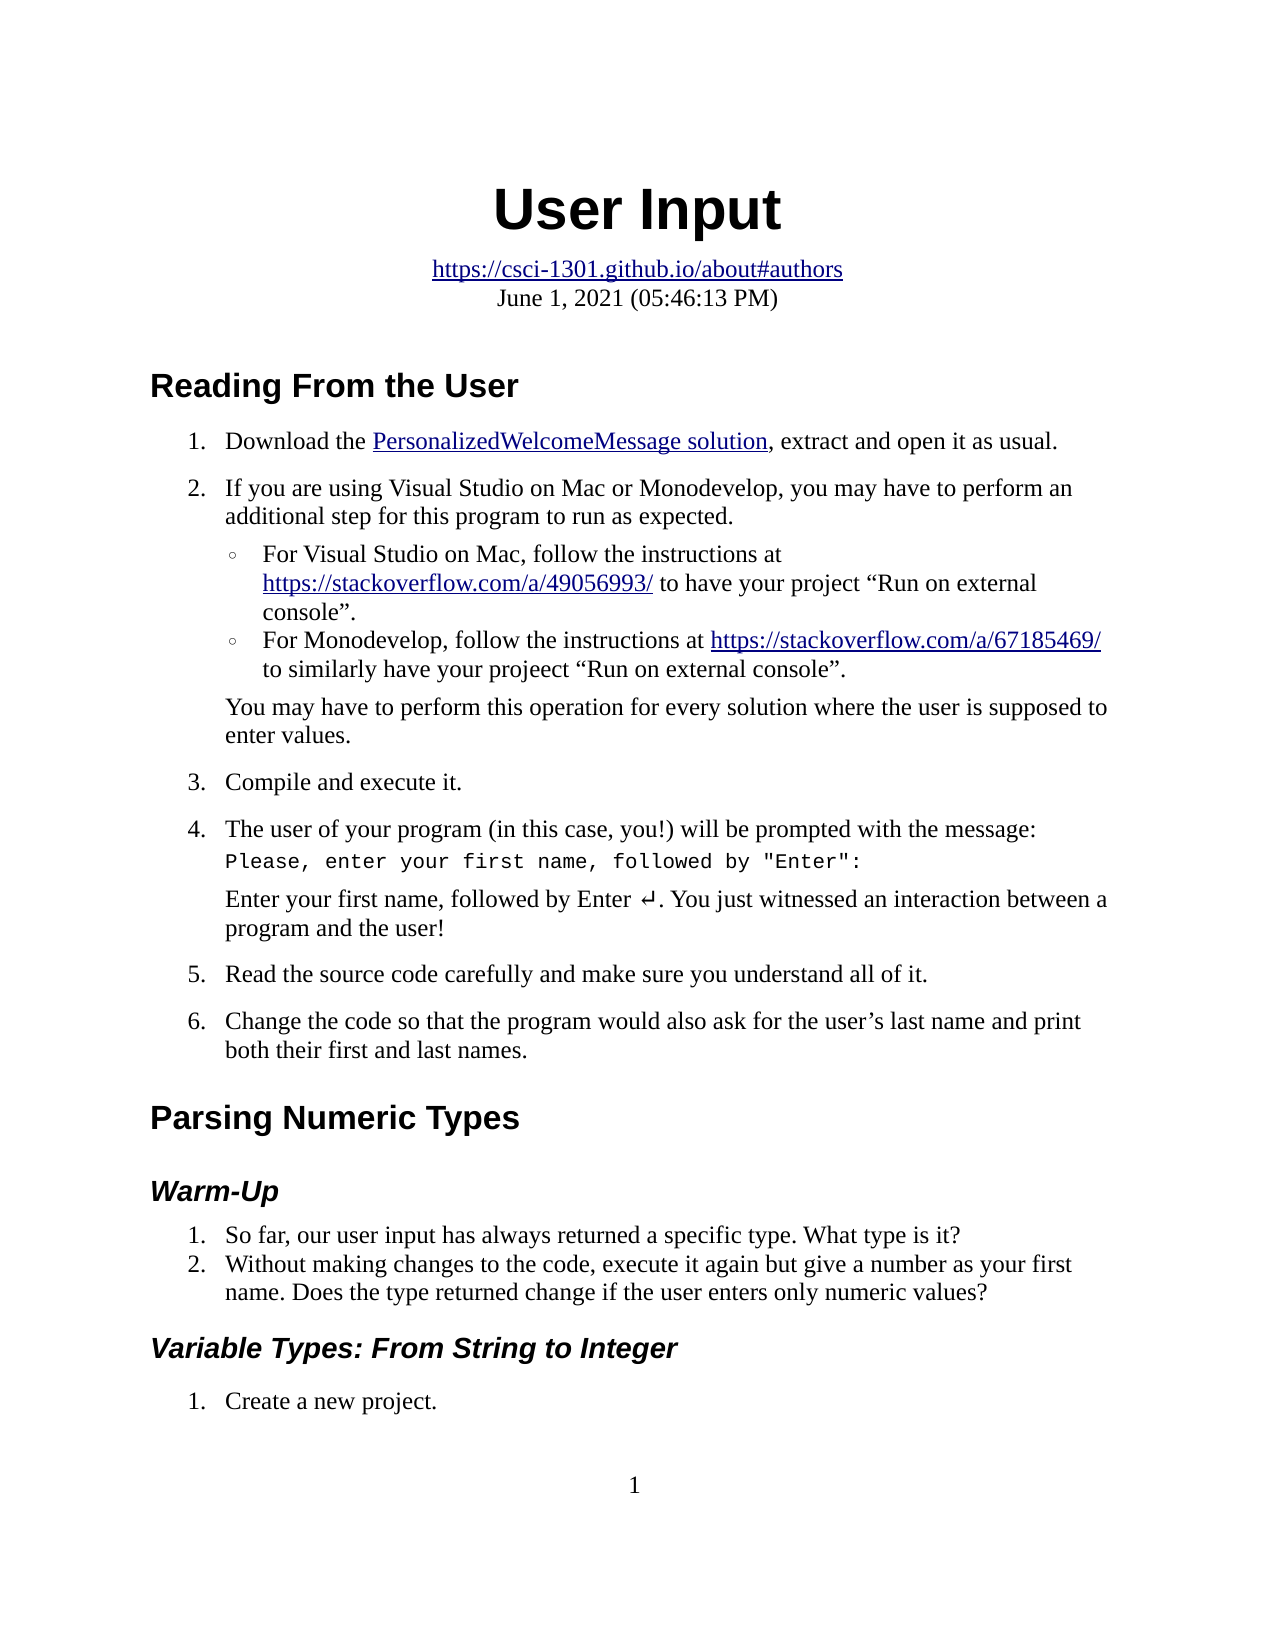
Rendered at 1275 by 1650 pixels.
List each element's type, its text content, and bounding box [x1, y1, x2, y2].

list You may have to perform this operation for every solution where the user is supposed to enter values. [187, 692, 1125, 749]
text June 1, 2021 (05:46:13 PM) [150, 283, 1125, 312]
list Create a new project. [187, 1386, 1125, 1415]
list For Visual Studio on Mac, follow the instructions at https://stackoverflow.com/a/49056993/ to have your project “Run on external console”. [225, 539, 1125, 625]
list If you are using Visual Studio on Mac or Monodevelop, you may have to perform an additional step for this program to run as expected. [187, 473, 1125, 530]
title User Input [150, 175, 1125, 242]
list Read the source code carefully and make sure you understand all of it. [187, 959, 1125, 988]
list For Monodevelop, follow the instructions at https://stackoverflow.com/a/67185469/ to similarly have your projeect “Run on external console”. [225, 625, 1125, 683]
subtitle Variable Types: From String to Integer [150, 1331, 1125, 1365]
subtitle Reading From the User [150, 366, 1125, 404]
list The user of your program (in this case, you!) will be prompted with the message: [187, 814, 1125, 843]
list Please, enter your first name, followed by "Enter": [187, 852, 1125, 875]
list So far, our user input has always returned a specific type. What type is it? [187, 1220, 1125, 1249]
list Enter your first name, followed by Enter ↵. You just witnessed an interaction between a program and the user! [187, 884, 1125, 942]
list Change the code so that the program would also ask for the user’s last name and print both their first and last names. [187, 1006, 1125, 1064]
list Compile and execute it. [187, 767, 1125, 796]
list Without making changes to the code, execute it again but give a number as your first name. Does the type returned change if the user enters only numeric values? [187, 1249, 1125, 1306]
subtitle Warm-Up [150, 1174, 1125, 1207]
text https://csci-1301.github.io/about#authors [150, 254, 1125, 283]
subtitle Parsing Numeric Types [150, 1098, 1125, 1136]
list Download the PersonalizedWelcomeMessage solution, extract and open it as usual. [187, 426, 1125, 455]
